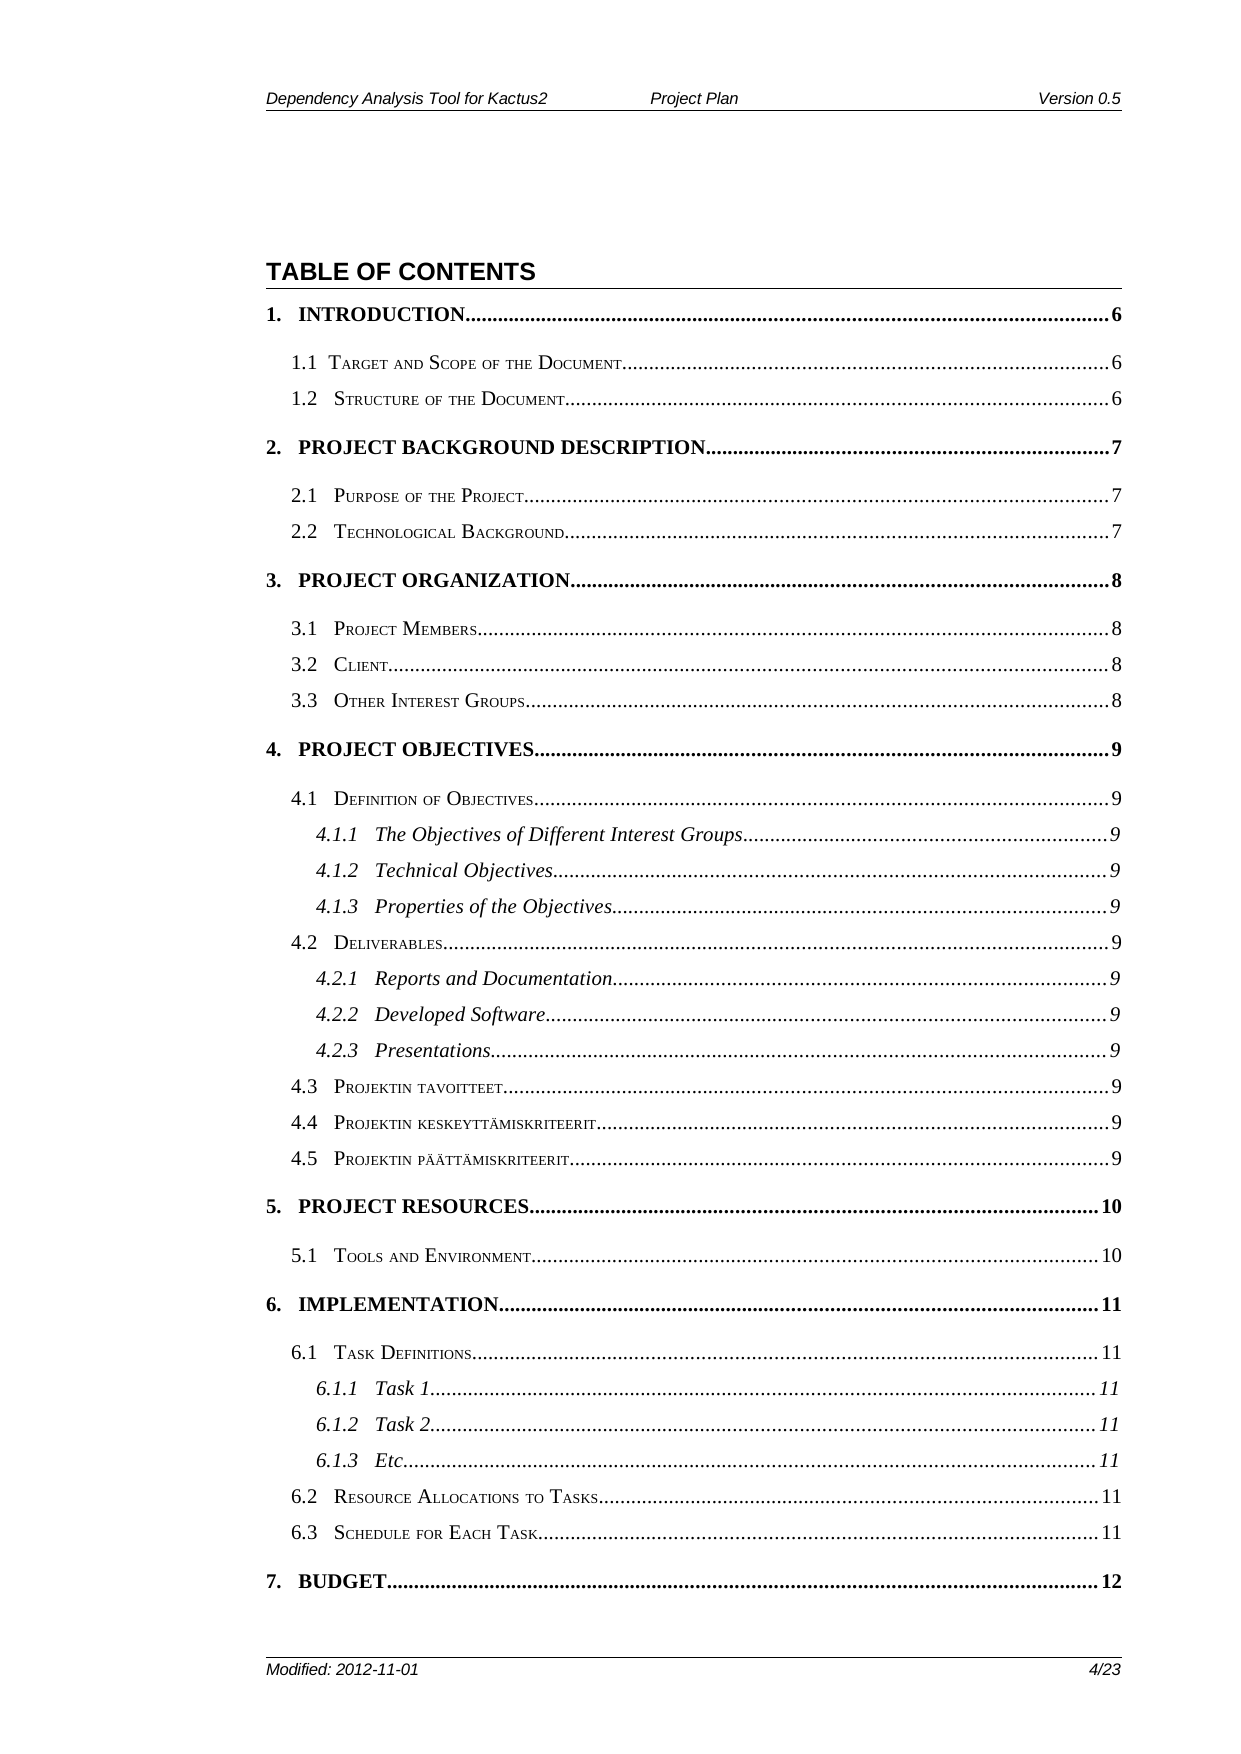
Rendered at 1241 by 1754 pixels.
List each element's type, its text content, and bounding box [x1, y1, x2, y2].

text 6.1 Task Definitions 11 [291, 1340, 1122, 1364]
text 2.1 Purpose of the Project 7 [291, 483, 1122, 507]
text 1. Introduction 6 [266, 301, 1122, 326]
text 2. Project Background Description 7 [266, 434, 1122, 459]
text 4.1 Definition of Objectives 9 [291, 785, 1122, 809]
text 5. Project Resources 10 [266, 1194, 1122, 1218]
text 4.1.1 The Objectives of Different Interest Groups 9 [316, 821, 1122, 846]
text 6. Implementation 11 [266, 1291, 1122, 1316]
text 2.2 Technological Background 7 [291, 519, 1122, 543]
text 6.2 Resource Allocations to Tasks 11 [291, 1484, 1122, 1508]
text 1.1 Target and Scope of the Document 6 [291, 350, 1122, 374]
text 6.1.3 Etc. 11 [316, 1448, 1122, 1472]
text 3.1 Project Members 8 [291, 616, 1122, 640]
text 4.2 Deliverables 9 [291, 929, 1122, 954]
text 7. Budget 12 [266, 1569, 1122, 1593]
text 6.3 Schedule for Each Task 11 [291, 1520, 1122, 1544]
text 4.4 Projektin keskeyttämiskriteerit 9 [291, 1110, 1122, 1134]
list Table of Contents [266, 257, 1122, 288]
text 5.1 Tools and Environment 10 [291, 1243, 1122, 1267]
text 3. Project Organization 8 [266, 568, 1122, 592]
text 3.2 Client 8 [291, 652, 1122, 676]
text 6.1.2 Task 2 11 [316, 1412, 1122, 1436]
text 4.3 Projektin tavoitteet 9 [291, 1074, 1122, 1098]
text 4.5 Projektin päättämiskriteerit 9 [291, 1146, 1122, 1170]
text 4.2.1 Reports and Documentation 9 [316, 966, 1122, 990]
text 4.2.2 Developed Software 9 [316, 1002, 1122, 1026]
text 4.2.3 Presentations 9 [316, 1038, 1122, 1062]
text 4.1.2 Technical Objectives 9 [316, 857, 1122, 882]
text 4. Project Objectives 9 [266, 737, 1122, 761]
text 3.3 Other Interest Groups 8 [291, 688, 1122, 712]
text 4.1.3 Properties of the Objectives 9 [316, 893, 1122, 918]
text 6.1.1 Task 1 11 [316, 1376, 1122, 1400]
text 1.2 Structure of the Document 6 [291, 386, 1122, 410]
